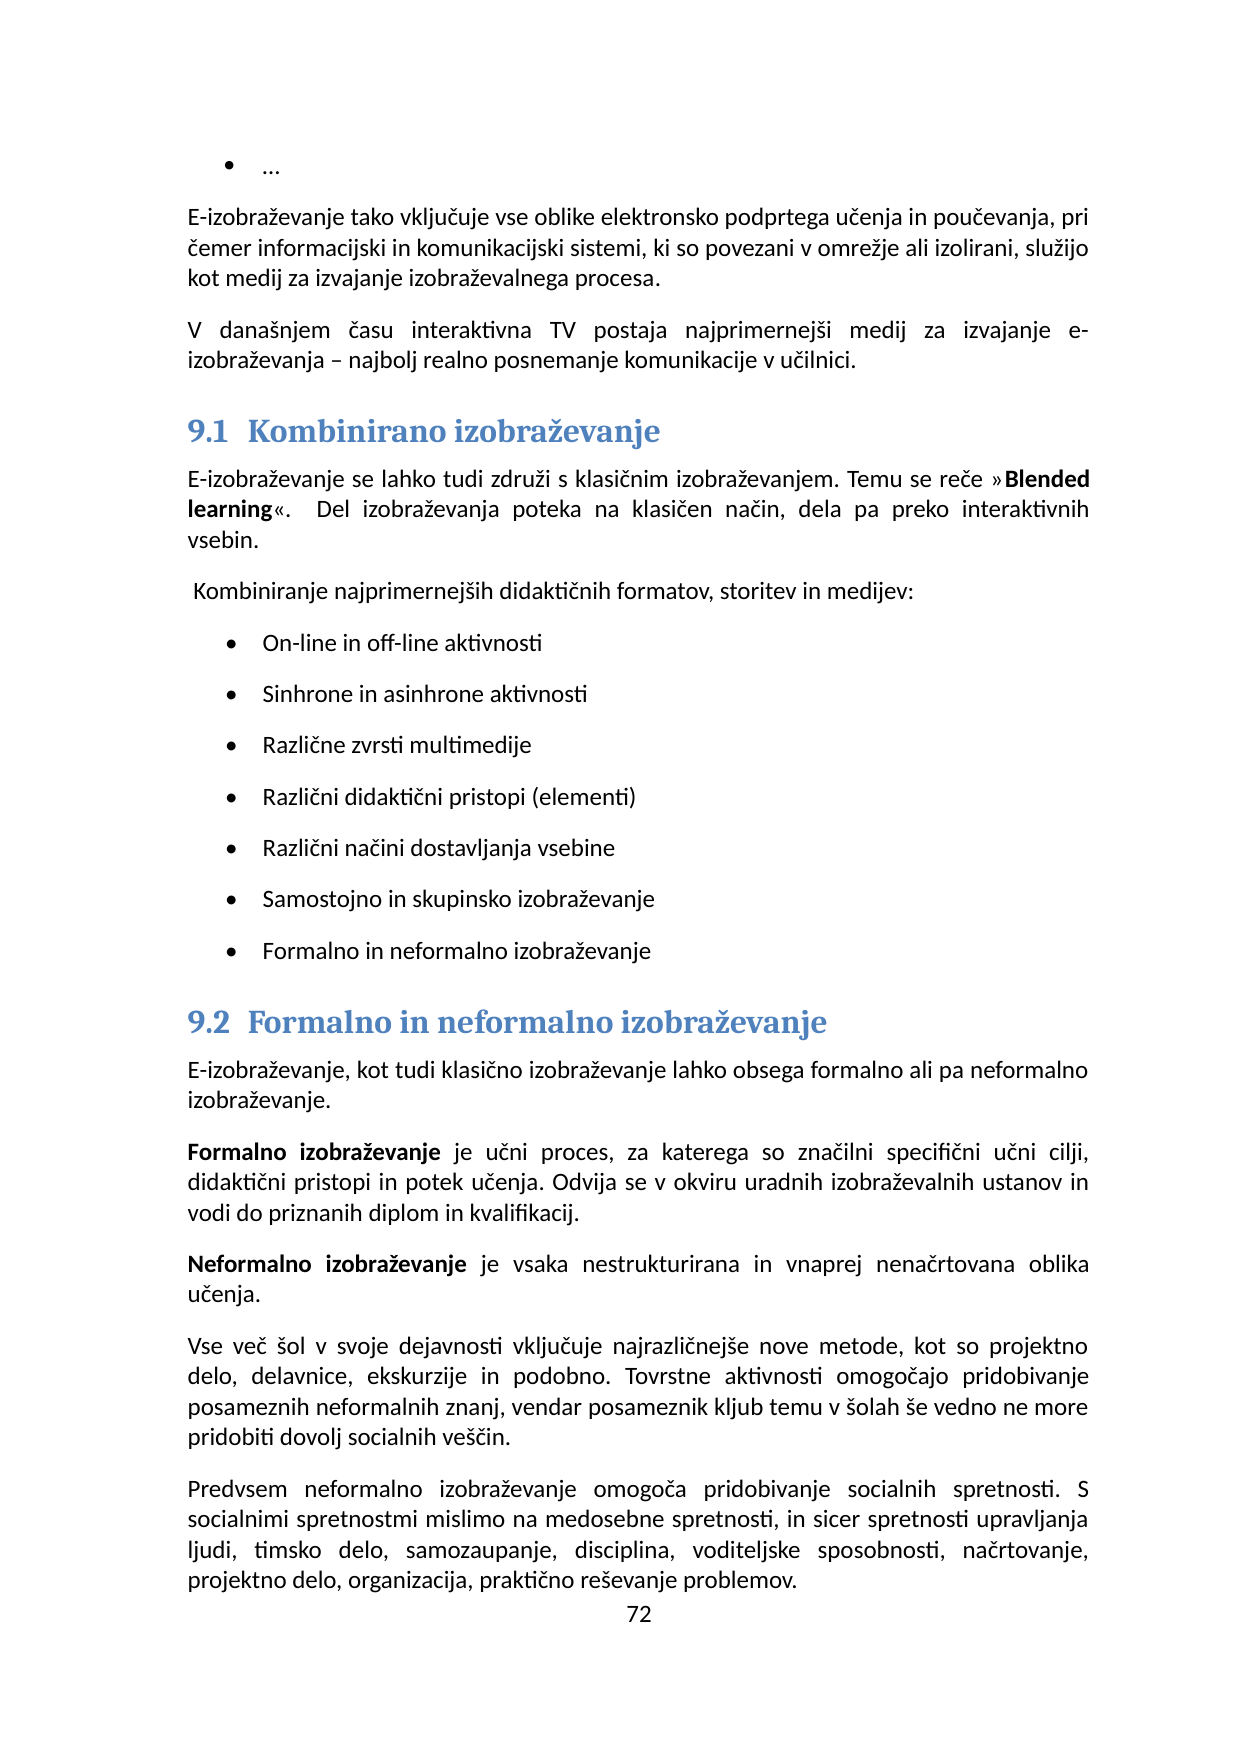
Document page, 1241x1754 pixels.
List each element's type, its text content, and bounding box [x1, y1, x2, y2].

text E-izobraževanje, kot tudi klasično izobraževanje lahko obsega formalno ali pa neformalno izobraževanje. [187, 1054, 1090, 1115]
text Formalno izobraževanje je učni proces, za katerega so značilni specifični učni cilji, didaktični pristopi in potek učenja. Odvija se v okviru uradnih izobraževalnih ustanov in vodi do priznanih diplom in kvalifikacij. [187, 1136, 1090, 1227]
list Samostojno in skupinsko izobraževanje [225, 884, 1090, 914]
text Kombiniranje najprimernejših didaktičnih formatov, storitev in medijev: [187, 576, 1090, 606]
list On-line in off-line aktivnosti [225, 627, 1090, 657]
text V današnjem času interaktivna TV postaja najprimernejši medij za izvajanje e-izobraževanja – najbolj realno posnemanje komunikacije v učilnici. [187, 314, 1090, 375]
subtitle Kombinirano izobraževanje [187, 412, 1090, 451]
text E-izobraževanje se lahko tudi združi s klasičnim izobraževanjem. Temu se reče »Blended learning«. Del izobraževanja poteka na klasičen način, dela pa preko interaktivnih vsebin. [187, 463, 1090, 555]
list Različne zvrsti multimedije [225, 729, 1090, 760]
text Vse več šol v svoje dejavnosti vključuje najrazličnejše nove metode, kot so projektno delo, delavnice, ekskurzije in podobno. Tovrstne aktivnosti omogočajo pridobivanje posameznih neformalnih znanj, vendar posameznik kljub temu v šolah še vedno ne more pridobiti dovolj socialnih veščin. [187, 1330, 1090, 1452]
list Formalno in neformalno izobraževanje [225, 935, 1090, 966]
list Sinhrone in asinhrone aktivnosti [225, 678, 1090, 709]
list Različni načini dostavljanja vsebine [225, 832, 1090, 863]
list Različni didaktični pristopi (elementi) [225, 781, 1090, 811]
text Predvsem neformalno izobraževanje omogoča pridobivanje socialnih spretnosti. S socialnimi spretnostmi mislimo na medosebne spretnosti, in sicer spretnosti upravljanja ljudi, timsko delo, samozaupanje, disciplina, voditeljske sposobnosti, načrtovanje, projektno delo, organizacija, praktično reševanje problemov. [187, 1473, 1090, 1595]
list … [225, 150, 1090, 181]
text Neformalno izobraževanje je vsaka nestrukturirana in vnaprej nenačrtovana oblika učenja. [187, 1248, 1090, 1309]
text E-izobraževanje tako vključuje vse oblike elektronsko podprtega učenja in poučevanja, pri čemer informacijski in komunikacijski sistemi, ki so povezani v omrežje ali izolirani, služijo kot medij za izvajanje izobraževalnega procesa. [187, 201, 1090, 293]
subtitle Formalno in neformalno izobraževanje [187, 1003, 1090, 1041]
